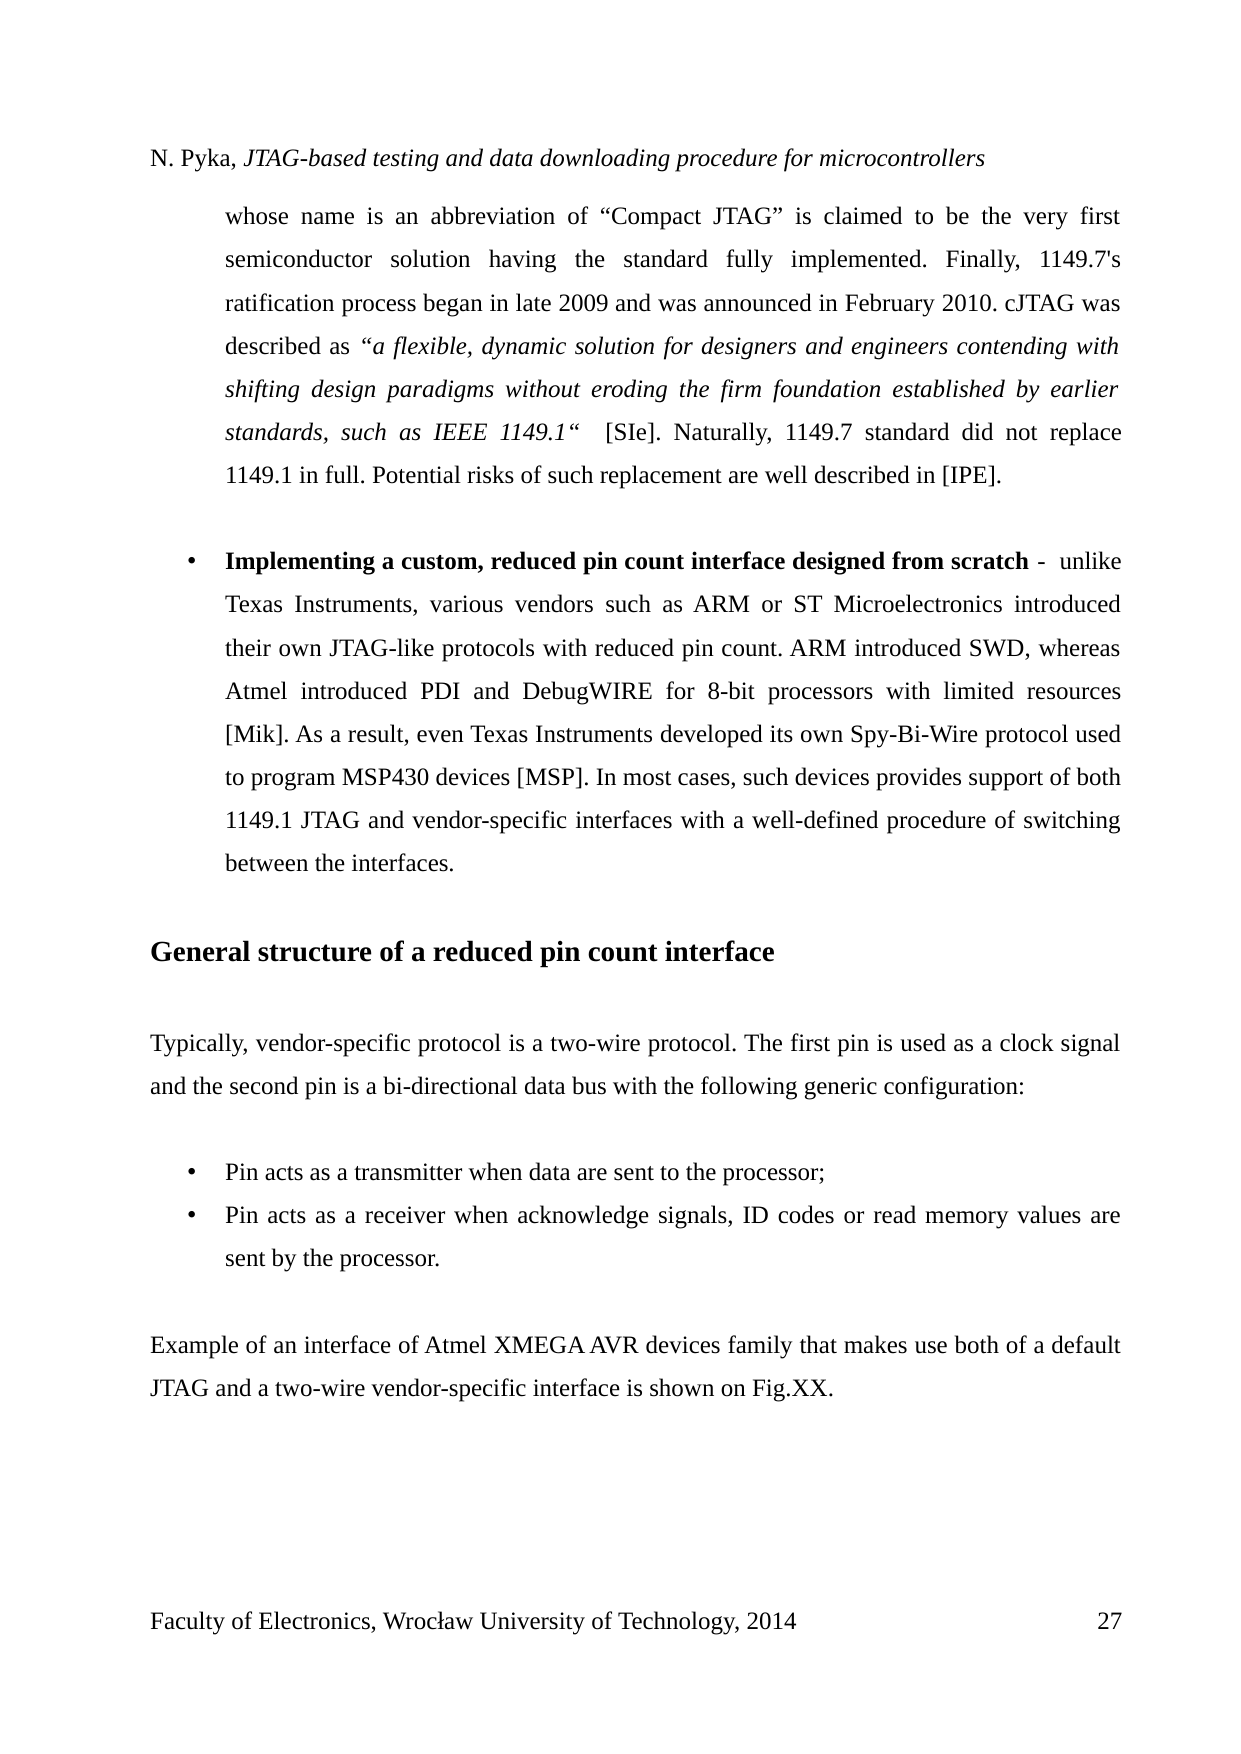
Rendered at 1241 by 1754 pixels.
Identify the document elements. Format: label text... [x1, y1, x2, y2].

text General structure of a reduced pin count interface [150, 934, 1122, 968]
text Typically, vendor-specific protocol is a two-wire protocol. The first pin is used as a clock signal and the second pin is a bi-directional data bus with the following generic configuration: [150, 1028, 1122, 1100]
list Implementing a custom, reduced pin count interface designed from scratch - unlike Texas Instruments, various vendors such as ARM or ST Microelectronics introduced their own JTAG-like protocols with reduced pin count. ARM introduced SWD, whereas Atmel introduced PDI and DebugWIRE for 8-bit processors with limited resources [Mik]. As a result, even Texas Instruments developed its own Spy-Bi-Wire protocol used to program MSP430 devices [MSP]. In most cases, such devices provides support of both 1149.1 JTAG and vendor-specific interfaces with a well-defined procedure of switching between the interfaces. [187, 546, 1122, 877]
list whose name is an abbreviation of “Compact JTAG” is claimed to be the very first semiconductor solution having the standard fully implemented. Finally, 1149.7's ratification process began in late 2009 and was announced in February 2010. cJTAG was described as “a flexible, dynamic solution for designers and engineers contending with shifting design paradigms without eroding the firm foundation established by earlier standards, such as IEEE 1149.1“ [SIe]. Naturally, 1149.7 standard did not replace 1149.1 in full. Potential risks of such replacement are well described in [IPE]. [187, 201, 1122, 489]
list Pin acts as a transmitter when data are sent to the processor; [187, 1157, 1122, 1186]
text Example of an interface of Atmel XMEGA AVR devices family that makes use both of a default JTAG and a two-wire vendor-specific interface is shown on Fig.XX. [150, 1330, 1122, 1402]
list Pin acts as a receiver when acknowledge signals, ID codes or read memory values are sent by the processor. [187, 1200, 1122, 1272]
